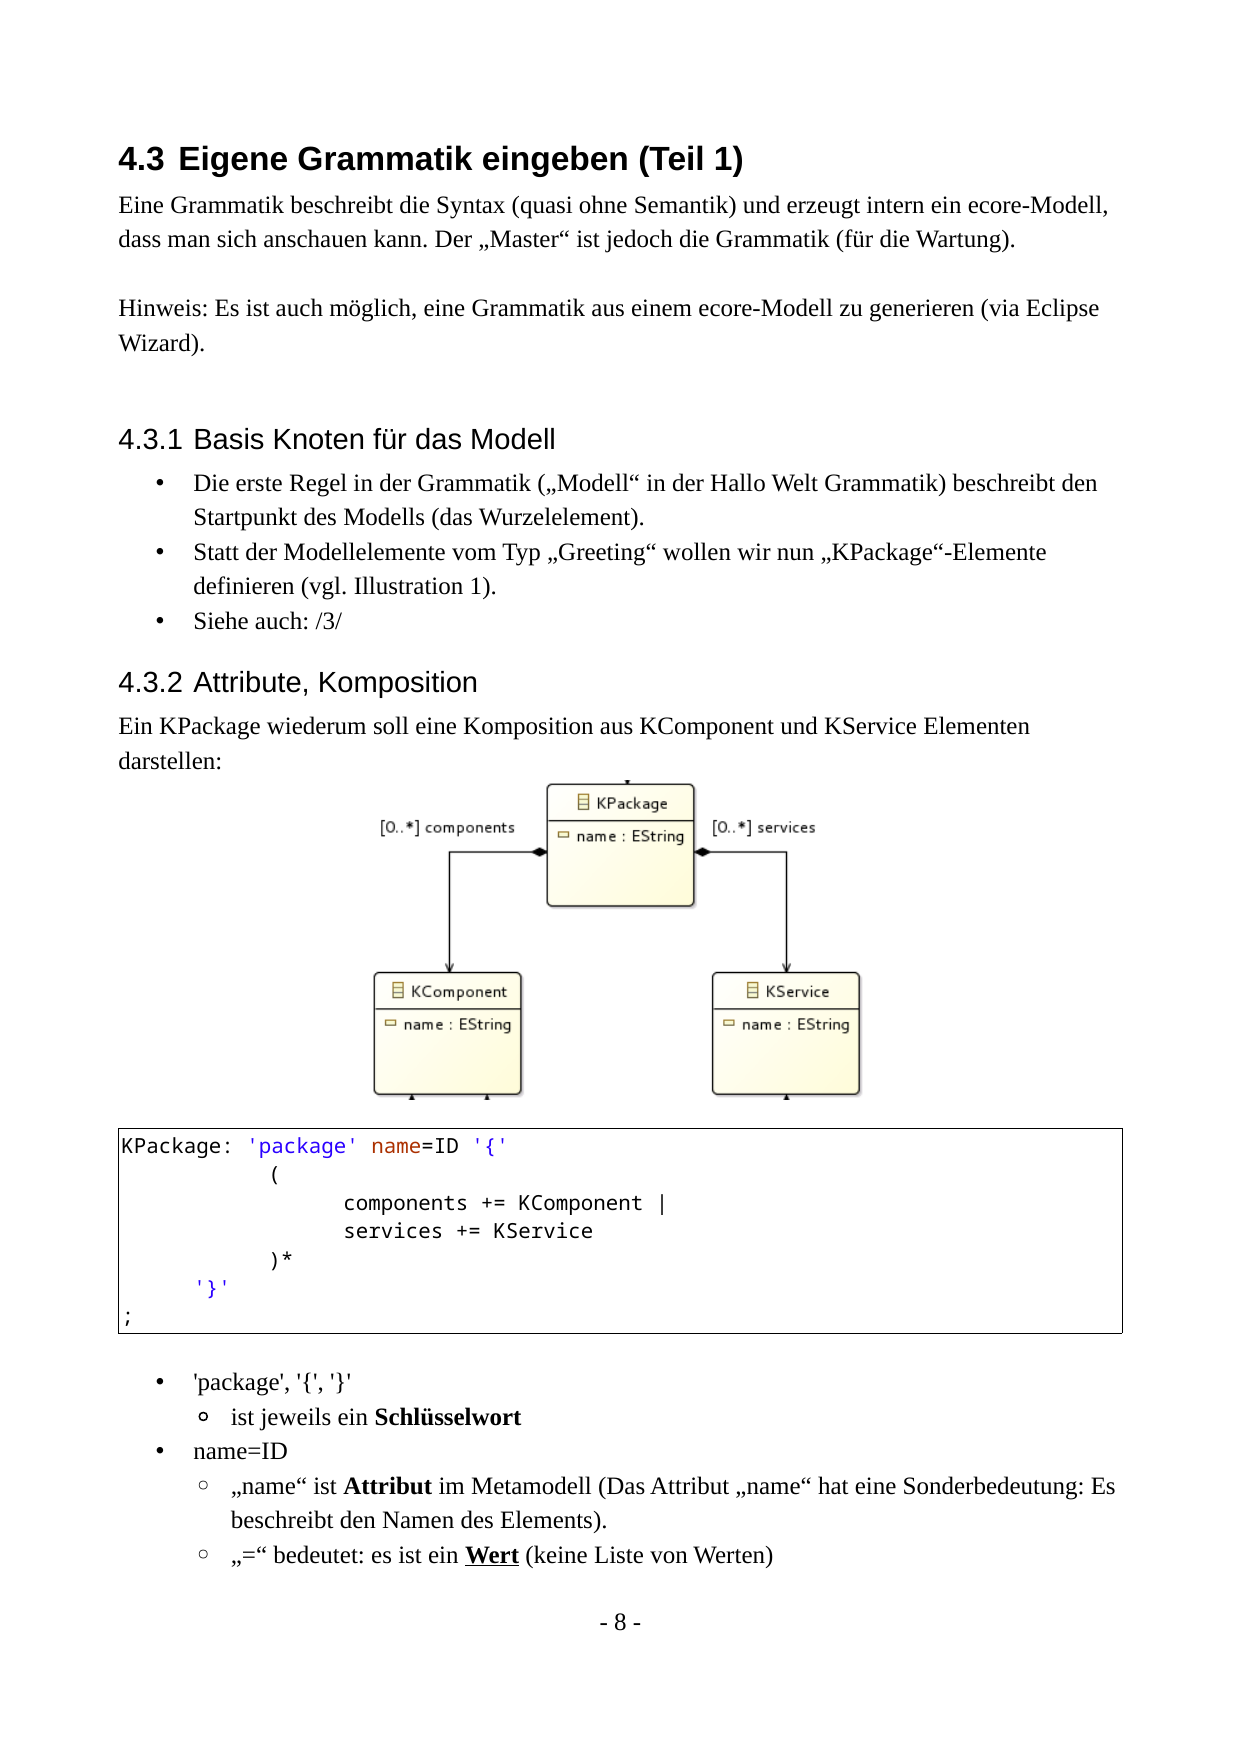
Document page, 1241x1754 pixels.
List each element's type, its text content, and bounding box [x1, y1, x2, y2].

text )* [119, 1242, 1122, 1270]
list Statt der Modellelemente vom Typ „Greeting“ wollen wir nun „KPackage“-Elemente definieren (vgl. Illustration 1). [156, 537, 1122, 600]
subtitle Attribute, Komposition [118, 665, 1122, 699]
text KPackage: 'package' name=ID '{' [119, 1129, 1122, 1156]
list Siehe auch: /3/ [156, 606, 1122, 635]
list ist jeweils ein Schlüsselwort [193, 1402, 1122, 1431]
text services += KService [119, 1213, 1122, 1242]
text Hinweis: Es ist auch möglich, eine Grammatik aus einem ecore-Modell zu generieren (via Eclipse Wizard). [118, 293, 1122, 357]
subtitle Basis Knoten für das Modell [118, 422, 1122, 456]
text components += KComponent | [119, 1185, 1122, 1213]
subtitle Eigene Grammatik eingeben (Teil 1) [118, 139, 1122, 178]
list 'package', '{', '}' [156, 1367, 1122, 1396]
list „=“ bedeutet: es ist ein Wert (keine Liste von Werten) [193, 1540, 1122, 1569]
list Die erste Regel in der Grammatik („Modell“ in der Hallo Welt Grammatik) beschreibt den Startpunkt des Modells (das Wurzelelement). [156, 468, 1122, 531]
list „name“ ist Attribut im Metamodell (Das Attribut „name“ hat eine Sonderbedeutung: Es beschreibt den Namen des Elements). [193, 1471, 1122, 1534]
text Eine Grammatik beschreibt die Syntax (quasi ohne Semantik) und erzeugt intern ein ecore-Modell, dass man sich anschauen kann. Der „Master“ ist jedoch die Grammatik (für die Wartung). [118, 190, 1122, 253]
picture [360, 780, 880, 1100]
text ( [119, 1156, 1122, 1185]
text '}' [119, 1270, 1122, 1298]
text ; [119, 1298, 1122, 1333]
list name=ID [156, 1436, 1122, 1465]
text Ein KPackage wiederum soll eine Komposition aus KComponent und KService Elementen darstellen: [118, 711, 1122, 775]
